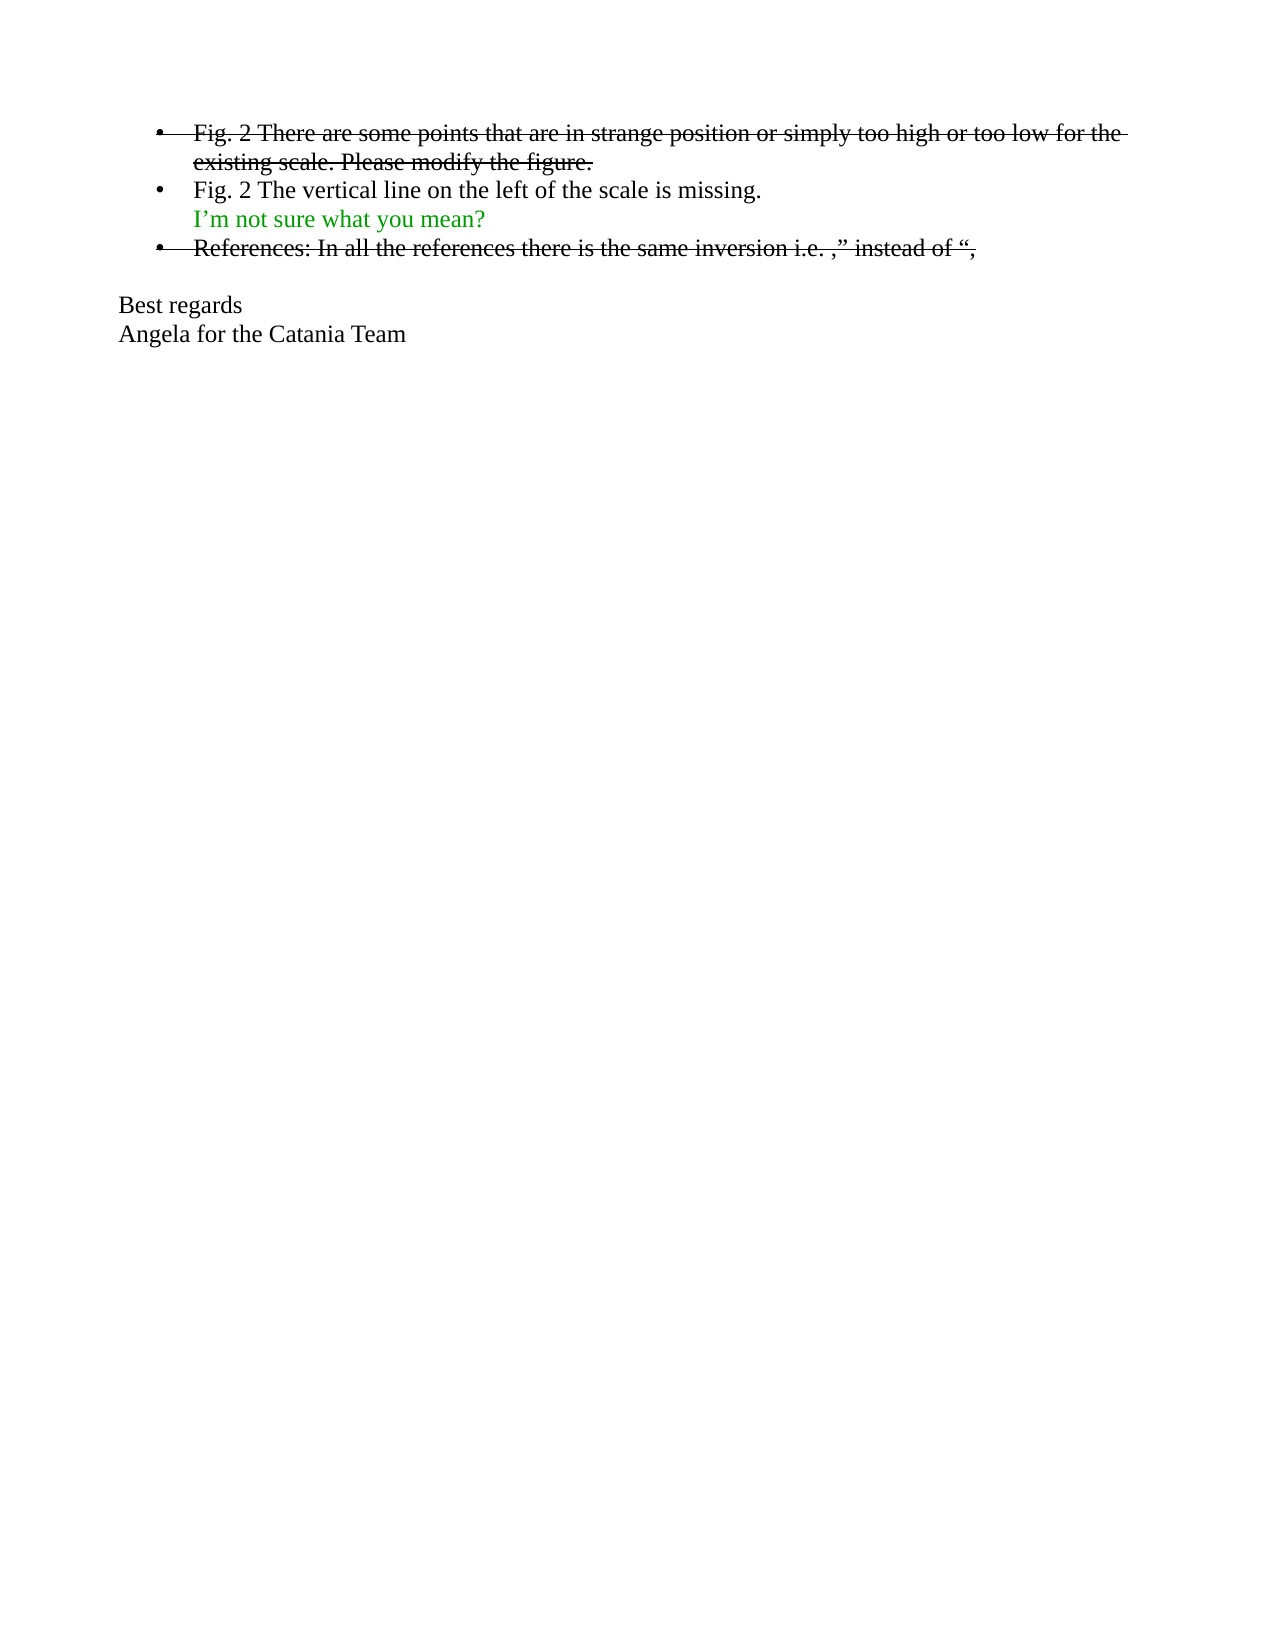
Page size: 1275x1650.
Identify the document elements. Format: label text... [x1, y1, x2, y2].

list Fig. 2 There are some points that are in strange position or simply too high or too low for the existing scale. Please modify the figure. [156, 118, 1157, 176]
list Fig. 2 The vertical line on the left of the scale is missing. I’m not sure what you mean? [156, 176, 1157, 233]
text Angela for the Catania Team [118, 319, 1157, 348]
list References: In all the references there is the same inversion i.e. ,” instead of “, [156, 233, 1157, 262]
text Best regards [118, 291, 1157, 319]
